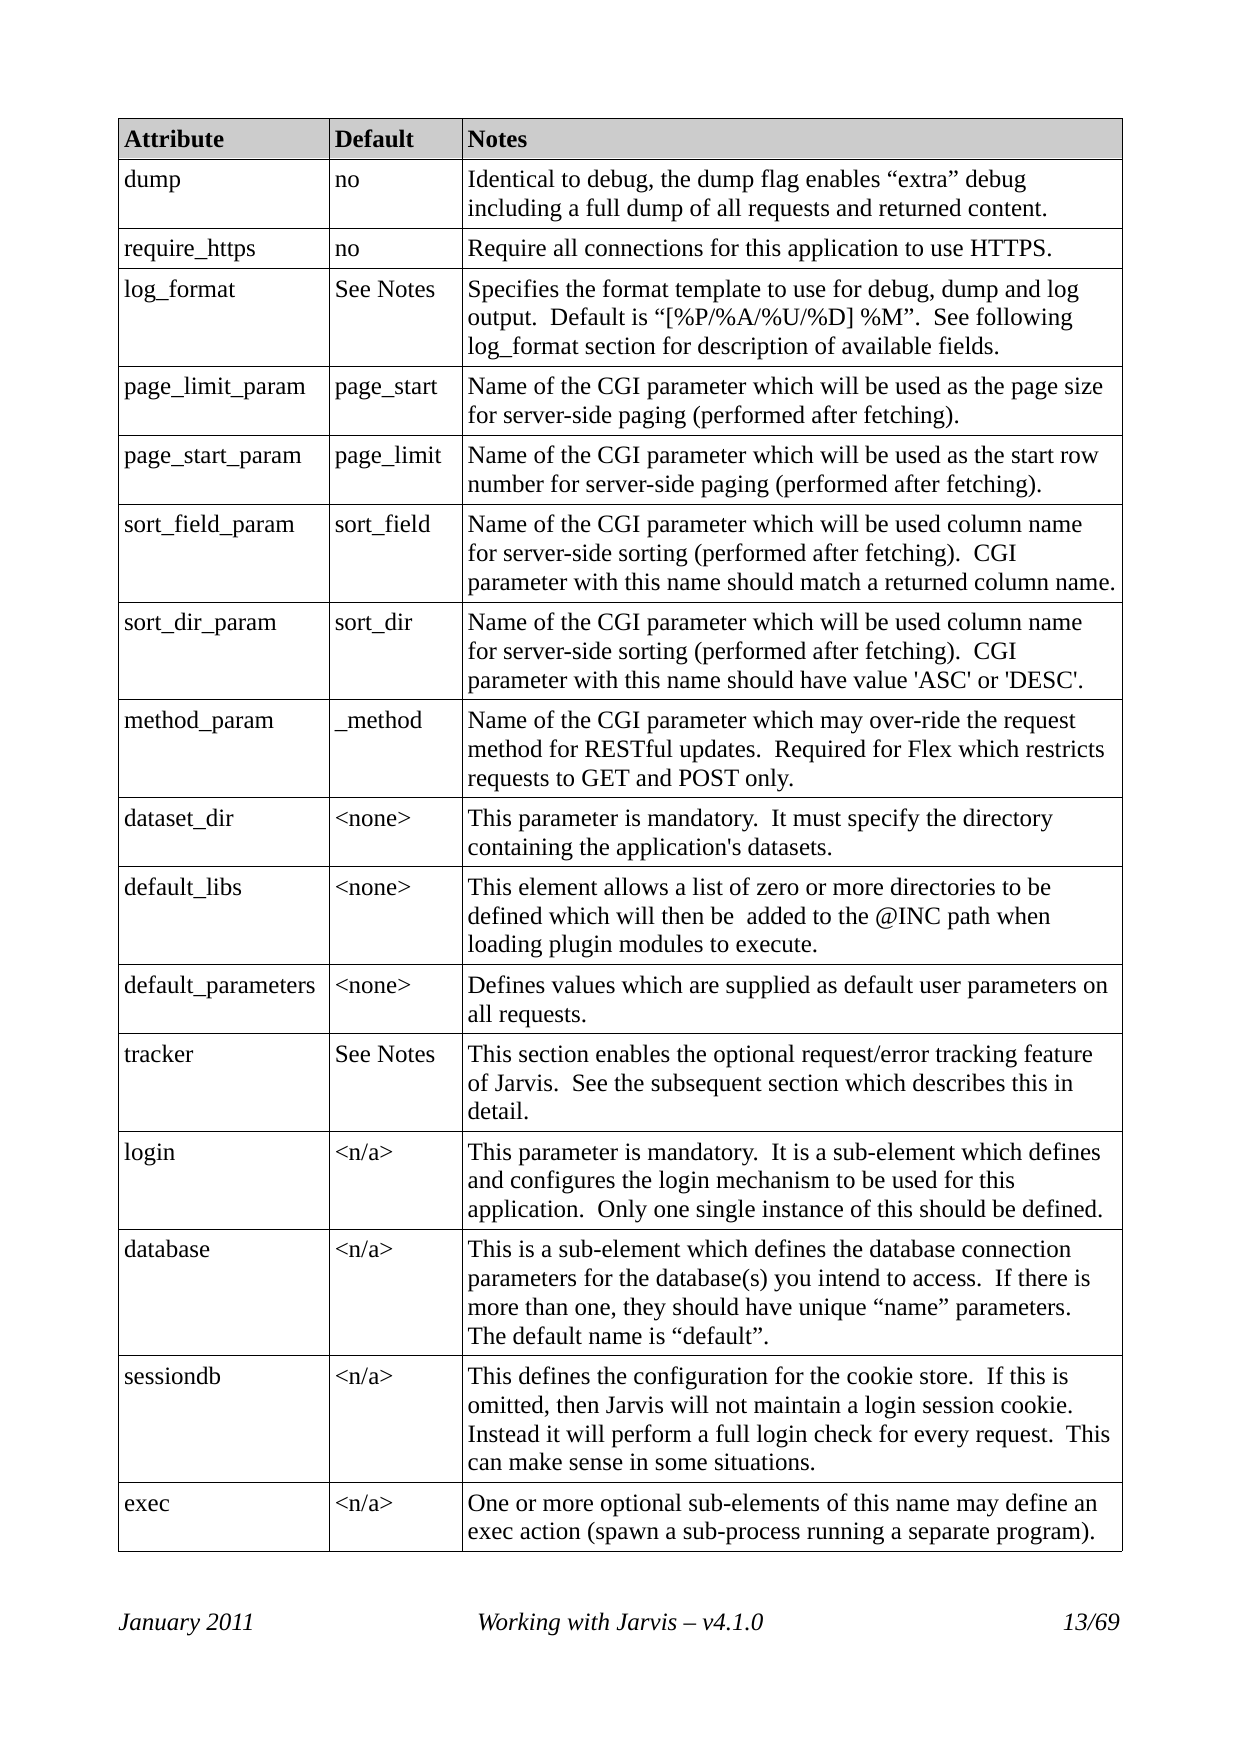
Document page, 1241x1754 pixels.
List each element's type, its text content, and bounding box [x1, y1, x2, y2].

table_cell See Notes [330, 269, 462, 366]
table_cell <none> [330, 965, 462, 1033]
table_header Notes [463, 119, 1122, 158]
table_cell This section enables the optional request/error tracking feature of Jarvis. See the subsequent section which describes this in detail. [463, 1034, 1122, 1131]
table_cell This element allows a list of zero or more directories to be defined which will then be added to the @INC path when loading plugin modules to execute. [463, 867, 1122, 964]
table_cell login [119, 1132, 329, 1229]
table_cell Name of the CGI parameter which will be used as the page size for server-side paging (performed after fetching). [463, 367, 1122, 435]
table_cell page_limit [330, 436, 462, 504]
table_cell dataset_dir [119, 798, 329, 866]
table_cell dump [119, 160, 329, 227]
table_cell no [330, 229, 462, 268]
table_cell database [119, 1230, 329, 1355]
table_cell exec [119, 1483, 329, 1551]
table_cell log_format [119, 269, 329, 366]
table_cell page_start_param [119, 436, 329, 504]
table_cell Identical to debug, the dump flag enables “extra” debug including a full dump of all requests and returned content. [463, 160, 1122, 227]
table_cell Name of the CGI parameter which may over-ride the request method for RESTful updates. Required for Flex which restricts requests to GET and POST only. [463, 700, 1122, 797]
table_cell require_https [119, 229, 329, 268]
table_cell <none> [330, 867, 462, 964]
table_cell default_libs [119, 867, 329, 964]
table_header Attribute [119, 119, 329, 158]
table_cell <n/a> [330, 1356, 462, 1482]
table_cell sort_field_param [119, 505, 329, 602]
table_cell See Notes [330, 1034, 462, 1131]
table_cell Name of the CGI parameter which will be used column name for server-side sorting (performed after fetching). CGI parameter with this name should have value 'ASC' or 'DESC'. [463, 603, 1122, 699]
table_cell sort_dir [330, 603, 462, 699]
table_cell no [330, 160, 462, 227]
table_cell Defines values which are supplied as default user parameters on all requests. [463, 965, 1122, 1033]
table_cell Specifies the format template to use for debug, dump and log output. Default is “[%P/%A/%U/%D] %M”. See following log_format section for description of available fields. [463, 269, 1122, 366]
table_cell This parameter is mandatory. It must specify the directory containing the application's datasets. [463, 798, 1122, 866]
table_header Default [330, 119, 462, 158]
table_cell default_parameters [119, 965, 329, 1033]
table_cell tracker [119, 1034, 329, 1131]
table_cell This defines the configuration for the cookie store. If this is omitted, then Jarvis will not maintain a login session cookie. Instead it will perform a full login check for every request. This can make sense in some situations. [463, 1356, 1122, 1482]
table_cell <n/a> [330, 1483, 462, 1551]
table_cell page_start [330, 367, 462, 435]
table_cell sessiondb [119, 1356, 329, 1482]
table_cell Name of the CGI parameter which will be used column name for server-side sorting (performed after fetching). CGI parameter with this name should match a returned column name. [463, 505, 1122, 602]
table_cell One or more optional sub-elements of this name may define an exec action (spawn a sub-process running a separate program). [463, 1483, 1122, 1551]
table_cell This parameter is mandatory. It is a sub-element which defines and configures the login mechanism to be used for this application. Only one single instance of this should be defined. [463, 1132, 1122, 1229]
table_cell sort_field [330, 505, 462, 602]
table_cell <n/a> [330, 1230, 462, 1355]
table_cell page_limit_param [119, 367, 329, 435]
table_cell Name of the CGI parameter which will be used as the start row number for server-side paging (performed after fetching). [463, 436, 1122, 504]
table_cell _method [330, 700, 462, 797]
table_cell sort_dir_param [119, 603, 329, 699]
table_cell method_param [119, 700, 329, 797]
table_cell <n/a> [330, 1132, 462, 1229]
table_cell This is a sub-element which defines the database connection parameters for the database(s) you intend to access. If there is more than one, they should have unique “name” parameters. The default name is “default”. [463, 1230, 1122, 1355]
table_cell Require all connections for this application to use HTTPS. [463, 229, 1122, 268]
table_cell <none> [330, 798, 462, 866]
